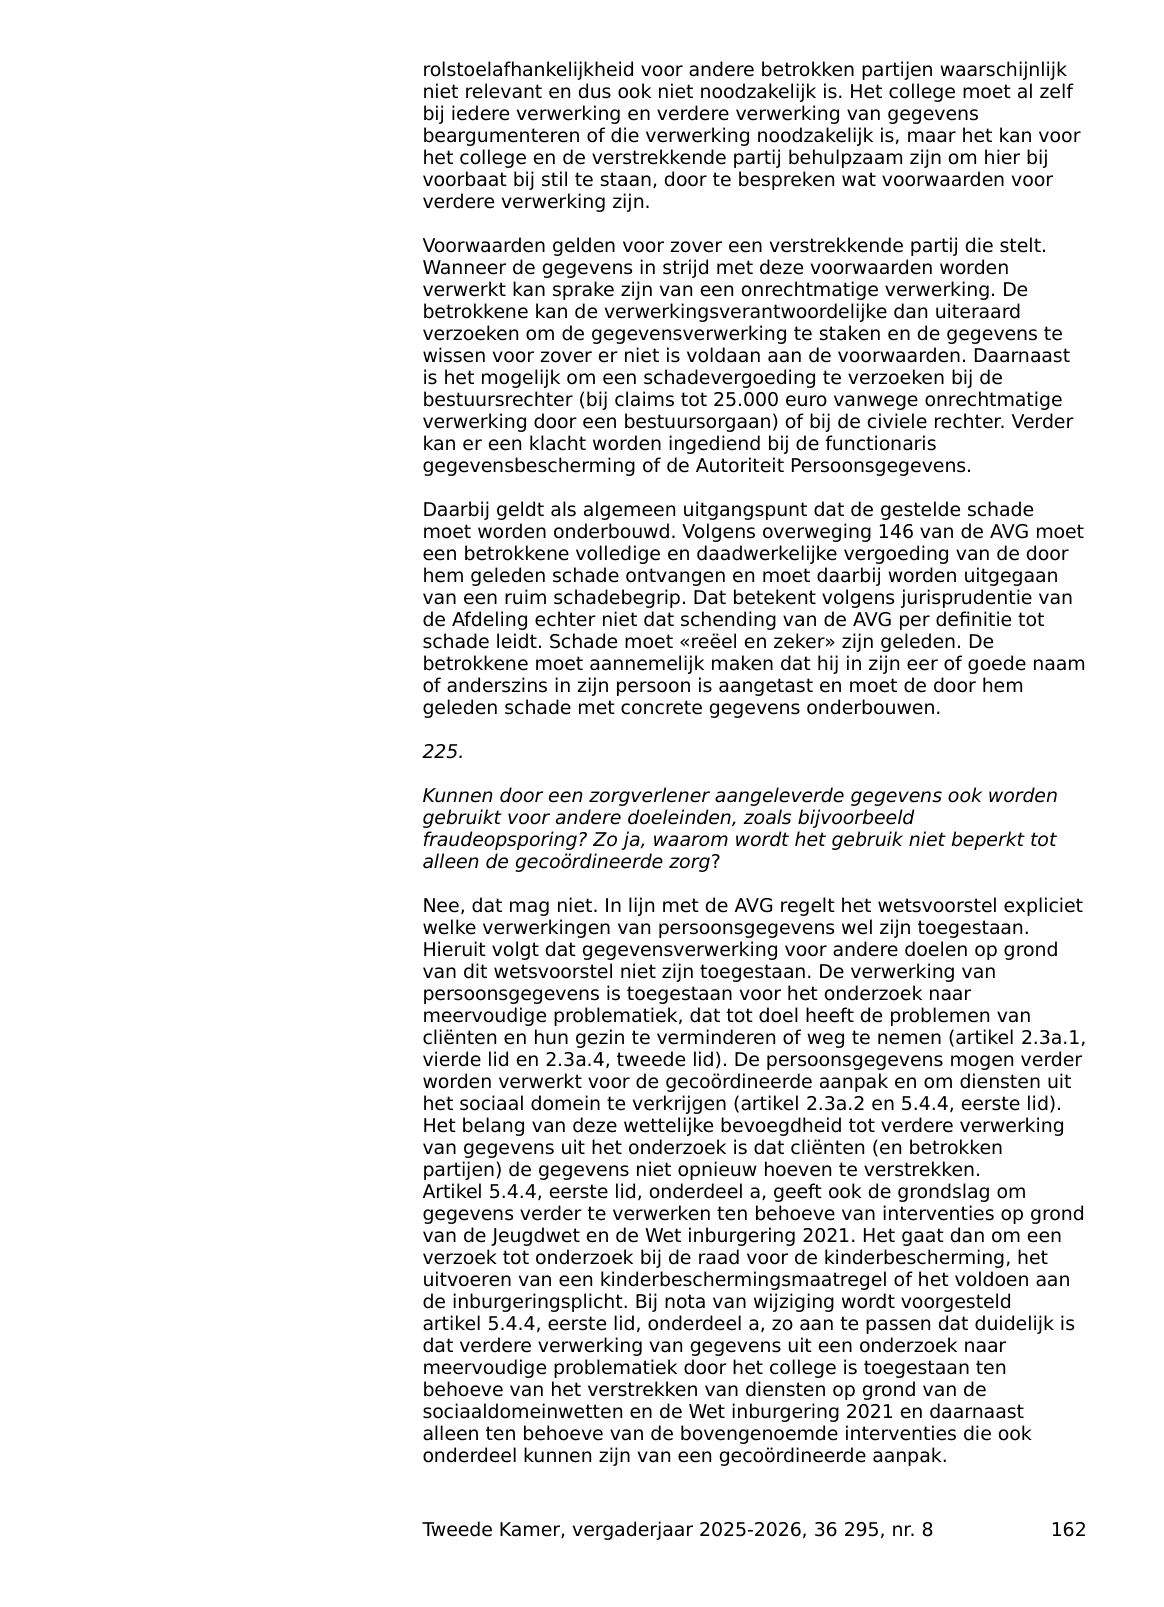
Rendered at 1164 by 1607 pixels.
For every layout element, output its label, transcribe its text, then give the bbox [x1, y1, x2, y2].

text Daarbij geldt als algemeen uitgangspunt dat de gestelde schade moet worden onderbouwd. Volgens overweging 146 van de AVG moet een betrokkene volledige en daadwerkelijke vergoeding van de door hem geleden schade ontvangen en moet daarbij worden uitgegaan van een ruim schadebegrip. Dat betekent volgens jurisprudentie van de Afdeling echter niet dat schending van de AVG per definitie tot schade leidt. Schade moet «reëel en zeker» zijn geleden. De betrokkene moet aannemelijk maken dat hij in zijn eer of goede naam of anderszins in zijn persoon is aangetast en moet de door hem geleden schade met concrete gegevens onderbouwen. [422, 499, 1087, 719]
text Nee, dat mag niet. In lijn met de AVG regelt het wetsvoorstel expliciet welke verwerkingen van persoonsgegevens wel zijn toegestaan. Hieruit volgt dat gegevensverwerking voor andere doelen op grond van dit wetsvoorstel niet zijn toegestaan. De verwerking van persoonsgegevens is toegestaan voor het onderzoek naar meervoudige problematiek, dat tot doel heeft de problemen van cliënten en hun gezin te verminderen of weg te nemen (artikel 2.3a.1, vierde lid en 2.3a.4, tweede lid). De persoonsgegevens mogen verder worden verwerkt voor de gecoördineerde aanpak en om diensten uit het sociaal domein te verkrijgen (artikel 2.3a.2 en 5.4.4, eerste lid). Het belang van deze wettelijke bevoegdheid tot verdere verwerking van gegevens uit het onderzoek is dat cliënten (en betrokken partijen) de gegevens niet opnieuw hoeven te verstrekken. Artikel 5.4.4, eerste lid, onderdeel a, geeft ook de grondslag om gegevens verder te verwerken ten behoeve van interventies op grond van de Jeugdwet en de Wet inburgering 2021. Het gaat dan om een verzoek tot onderzoek bij de raad voor de kinderbescherming, het uitvoeren van een kinderbeschermingsmaatregel of het voldoen aan de inburgeringsplicht. Bij nota van wijziging wordt voorgesteld artikel 5.4.4, eerste lid, onderdeel a, zo aan te passen dat duidelijk is dat verdere verwerking van gegevens uit een onderzoek naar meervoudige problematiek door het college is toegestaan ten behoeve van het verstrekken van diensten op grond van de sociaaldomeinwetten en de Wet inburgering 2021 en daarnaast alleen ten behoeve van de bovengenoemde interventies die ook onderdeel kunnen zijn van een gecoördineerde aanpak. [422, 895, 1087, 1467]
text Kunnen door een zorgverlener aangeleverde gegevens ook worden gebruikt voor andere doeleinden, zoals bijvoorbeeld fraudeopsporing? Zo ja, waarom wordt het gebruik niet beperkt tot alleen de gecoördineerde zorg? [422, 785, 1087, 873]
text Voorwaarden gelden voor zover een verstrekkende partij die stelt. Wanneer de gegevens in strijd met deze voorwaarden worden verwerkt kan sprake zijn van een onrechtmatige verwerking. De betrokkene kan de verwerkingsverantwoordelijke dan uiteraard verzoeken om de gegevensverwerking te staken en de gegevens te wissen voor zover er niet is voldaan aan de voorwaarden. Daarnaast is het mogelijk om een schadevergoeding te verzoeken bij de bestuursrechter (bij claims tot 25.000 euro vanwege onrechtmatige verwerking door een bestuursorgaan) of bij de civiele rechter. Verder kan er een klacht worden ingediend bij de functionaris gegevensbescherming of de Autoriteit Persoonsgegevens. [422, 235, 1087, 477]
text rolstoelafhankelijkheid voor andere betrokken partijen waarschijnlijk niet relevant en dus ook niet noodzakelijk is. Het college moet al zelf bij iedere verwerking en verdere verwerking van gegevens beargumenteren of die verwerking noodzakelijk is, maar het kan voor het college en de verstrekkende partij behulpzaam zijn om hier bij voorbaat bij stil te staan, door te bespreken wat voorwaarden voor verdere verwerking zijn. [422, 59, 1087, 213]
subtitle 225. [422, 741, 1087, 763]
